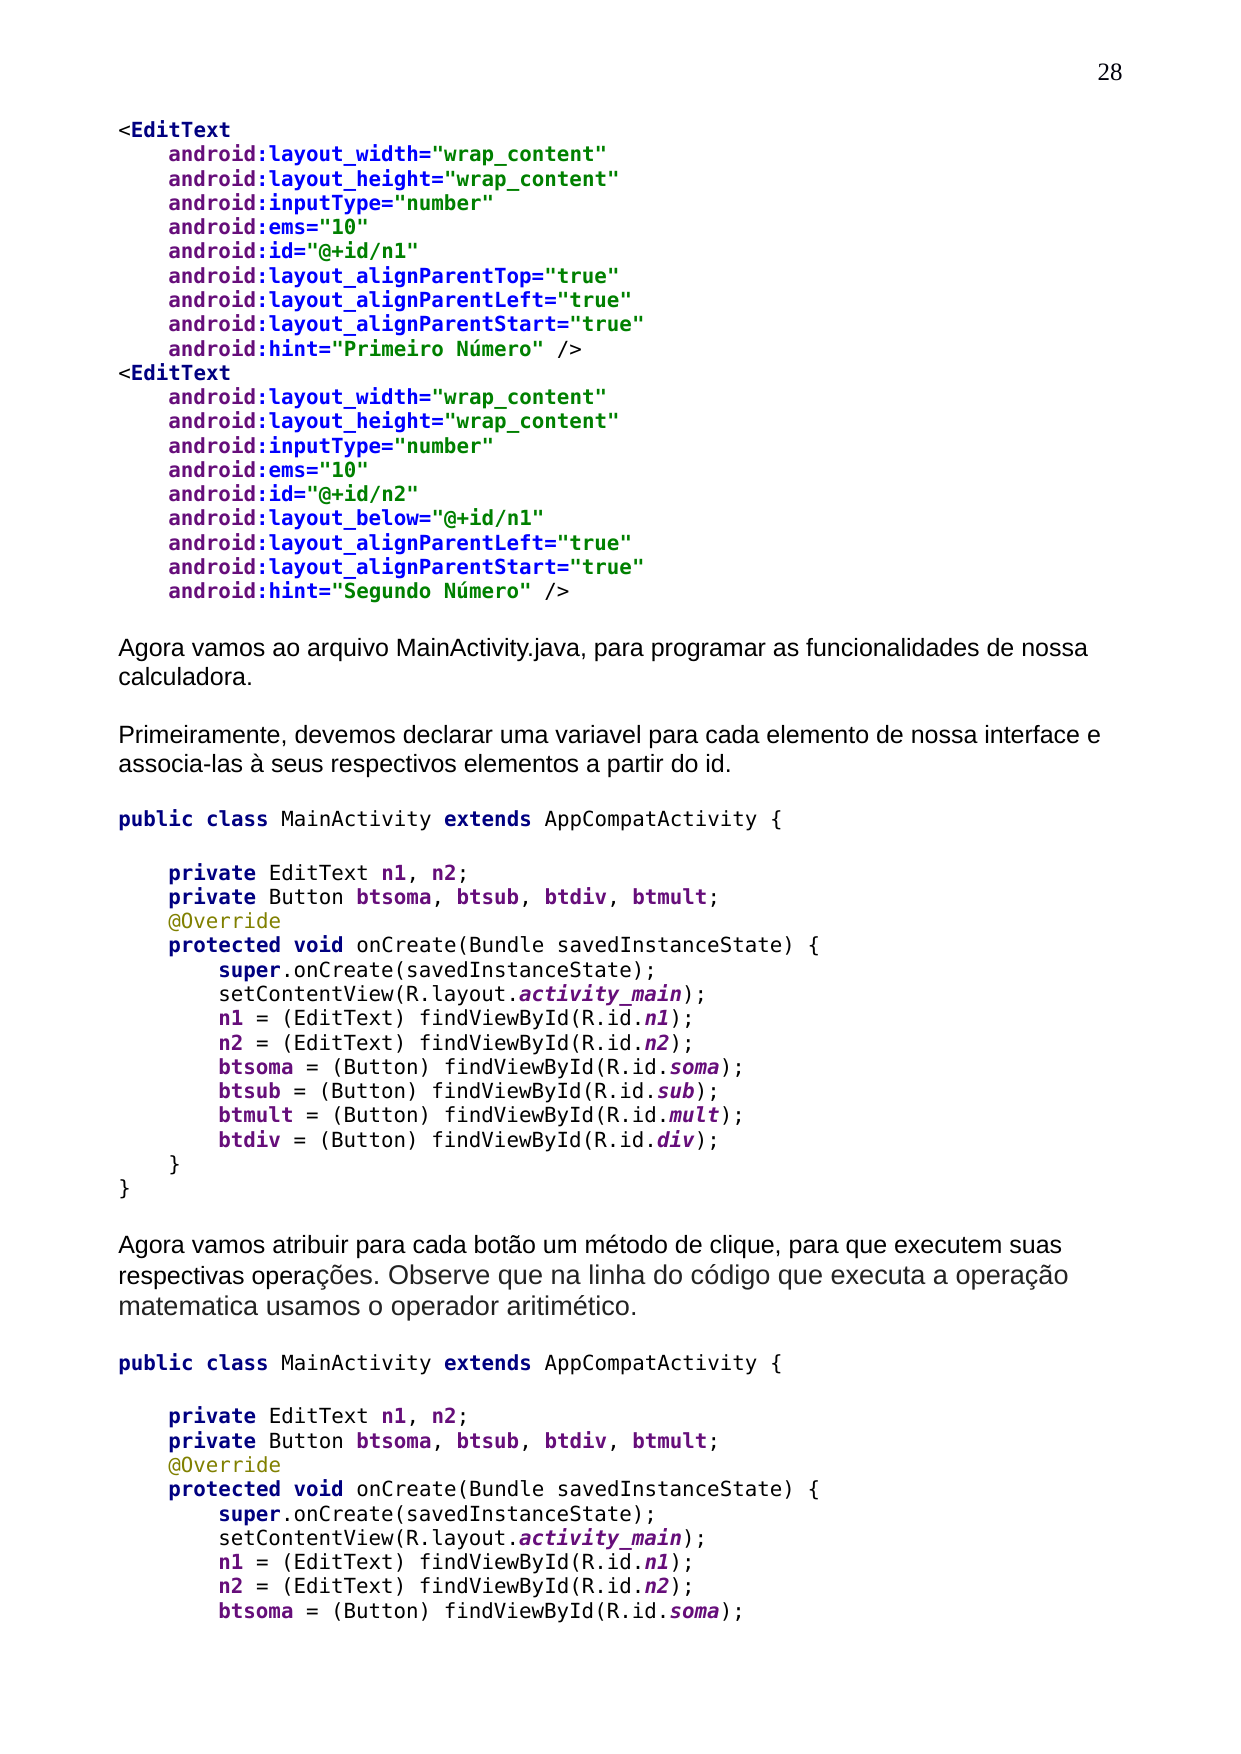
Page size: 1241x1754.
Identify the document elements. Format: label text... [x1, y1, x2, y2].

text android:hint="Segundo Número" /> [118, 579, 1122, 603]
text super.onCreate(savedInstanceState); [118, 1502, 1122, 1526]
text protected void onCreate(Bundle savedInstanceState) { [118, 1477, 1122, 1502]
text setContentView(R.layout.activity_main); [118, 1526, 1122, 1550]
text setContentView(R.layout.activity_main); [118, 982, 1122, 1006]
text android:layout_alignParentStart="true" [118, 312, 1122, 337]
text protected void onCreate(Bundle savedInstanceState) { [118, 933, 1122, 958]
text Agora vamos atribuir para cada botão um método de clique, para que executem suas respectivas operações. Observe que na linha do código que executa a operação matematica usamos o operador aritimético. [118, 1230, 1122, 1321]
text android:layout_width="wrap_content" [118, 142, 1122, 167]
text @Override [118, 909, 1122, 933]
text android:id="@+id/n2" [118, 482, 1122, 506]
text android:inputType="number" [118, 434, 1122, 458]
text n1 = (EditText) findViewById(R.id.n1); [118, 1550, 1122, 1574]
text private EditText n1, n2; [118, 861, 1122, 885]
text private EditText n1, n2; [118, 1404, 1122, 1429]
text android:ems="10" [118, 215, 1122, 239]
text <EditText [118, 361, 1122, 385]
text android:layout_alignParentLeft="true" [118, 531, 1122, 555]
text btmult = (Button) findViewById(R.id.mult); [118, 1103, 1122, 1128]
text private Button btsoma, btsub, btdiv, btmult; [118, 885, 1122, 909]
text android:layout_alignParentTop="true" [118, 264, 1122, 288]
text public class MainActivity extends AppCompatActivity { [118, 807, 1122, 831]
text android:id="@+id/n1" [118, 239, 1122, 264]
text android:layout_width="wrap_content" [118, 385, 1122, 409]
text public class MainActivity extends AppCompatActivity { [118, 1351, 1122, 1375]
text n1 = (EditText) findViewById(R.id.n1); [118, 1006, 1122, 1031]
text btdiv = (Button) findViewById(R.id.div); [118, 1128, 1122, 1152]
text Agora vamos ao arquivo MainActivity.java, para programar as funcionalidades de nossa calculadora. [118, 633, 1122, 691]
text } [118, 1152, 1122, 1176]
text android:layout_height="wrap_content" [118, 167, 1122, 191]
text android:layout_height="wrap_content" [118, 409, 1122, 434]
text Primeiramente, devemos declarar uma variavel para cada elemento de nossa interface e associa-las à seus respectivos elementos a partir do id. [118, 720, 1122, 777]
text n2 = (EditText) findViewById(R.id.n2); [118, 1574, 1122, 1599]
text super.onCreate(savedInstanceState); [118, 958, 1122, 982]
text <EditText [118, 118, 1122, 142]
text android:layout_alignParentLeft="true" [118, 288, 1122, 312]
text btsoma = (Button) findViewById(R.id.soma); [118, 1599, 1122, 1623]
text android:inputType="number" [118, 191, 1122, 215]
text android:hint="Primeiro Número" /> [118, 337, 1122, 361]
text android:layout_below="@+id/n1" [118, 506, 1122, 531]
text n2 = (EditText) findViewById(R.id.n2); [118, 1031, 1122, 1055]
text btsoma = (Button) findViewById(R.id.soma); [118, 1055, 1122, 1079]
text android:ems="10" [118, 458, 1122, 482]
text btsub = (Button) findViewById(R.id.sub); [118, 1079, 1122, 1103]
text private Button btsoma, btsub, btdiv, btmult; [118, 1429, 1122, 1453]
text } [118, 1176, 1122, 1201]
text @Override [118, 1453, 1122, 1477]
text android:layout_alignParentStart="true" [118, 555, 1122, 579]
